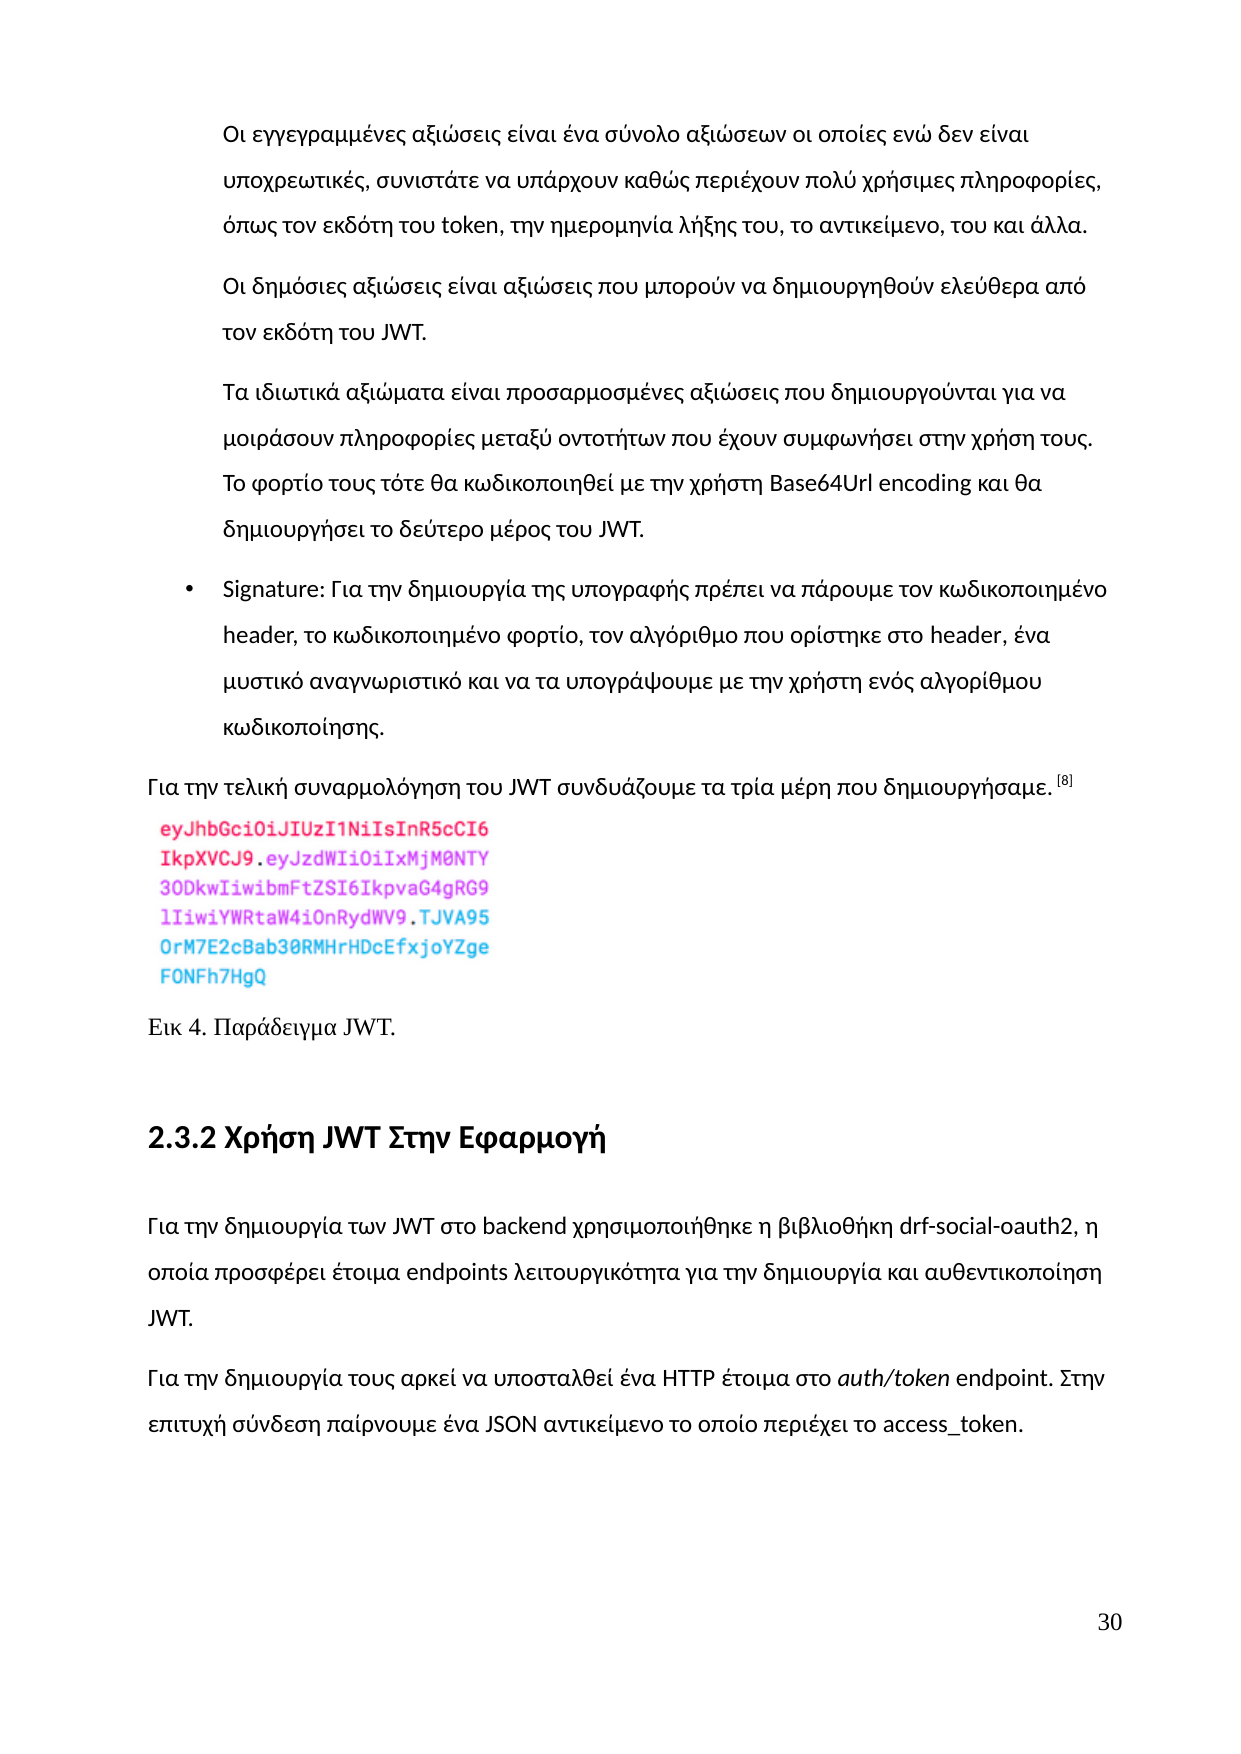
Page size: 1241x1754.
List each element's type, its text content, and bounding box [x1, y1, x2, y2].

text Για την δημιουργία των JWT στο backend χρησιμοποιήθηκε η βιβλιοθήκη drf-social-oauth2, η οποία προσφέρει έτοιμα endpoints λειτουργικότητα για την δημιουργία και αυθεντικοποίηση JWT. [148, 1210, 1122, 1332]
list Οι εγγεγραμμένες αξιώσεις είναι ένα σύνολο αξιώσεων οι οποίες ενώ δεν είναι υποχρεωτικές, συνιστάτε να υπάρχουν καθώς περιέχουν πολύ χρήσιμες πληροφορίες, όπως τον εκδότη του token, την ημερομηνία λήξης του, το αντικείμενο, του και άλλα. [185, 118, 1122, 240]
subtitle 2.3.2 Χρήση JWT Στην Εφαρμογή [148, 1116, 1122, 1157]
title Εικ 4. Παράδειγμα JWT. [148, 1012, 1122, 1041]
list Οι δημόσιες αξιώσεις είναι αξιώσεις που μπορούν να δημιουργηθούν ελεύθερα από τον εκδότη του JWT. [185, 270, 1122, 346]
list Signature: Για την δημιουργία της υπογραφής πρέπει να πάρουμε τον κωδικοποιημένο header, το κωδικοποιημένο φορτίο, τον αλγόριθμο που ορίστηκε στο header, ένα μυστικό αναγνωριστικό και να τα υπογράψουμε με την χρήστη ενός αλγορίθμου κωδικοποίησης. [185, 573, 1122, 741]
picture [149, 817, 508, 993]
text Για την τελική συναρμολόγηση του JWT συνδυάζουμε τα τρία μέρη που δημιουργήσαμε. [8] [148, 771, 1122, 801]
list Τα ιδιωτικά αξιώματα είναι προσαρμοσμένες αξιώσεις που δημιουργούνται για να μοιράσουν πληροφορίες μεταξύ οντοτήτων που έχουν συμφωνήσει στην χρήση τους. Το φορτίο τους τότε θα κωδικοποιηθεί με την χρήστη Base64Url encoding και θα δημιουργήσει το δεύτερο μέρος του JWT. [185, 376, 1122, 544]
text Για την δημιουργία τους αρκεί να υποσταλθεί ένα HTTP έτοιμα στο auth/token endpoint. Στην επιτυχή σύνδεση παίρνουμε ένα JSON αντικείμενο το οποίο περιέχει το access_token. [148, 1362, 1122, 1438]
